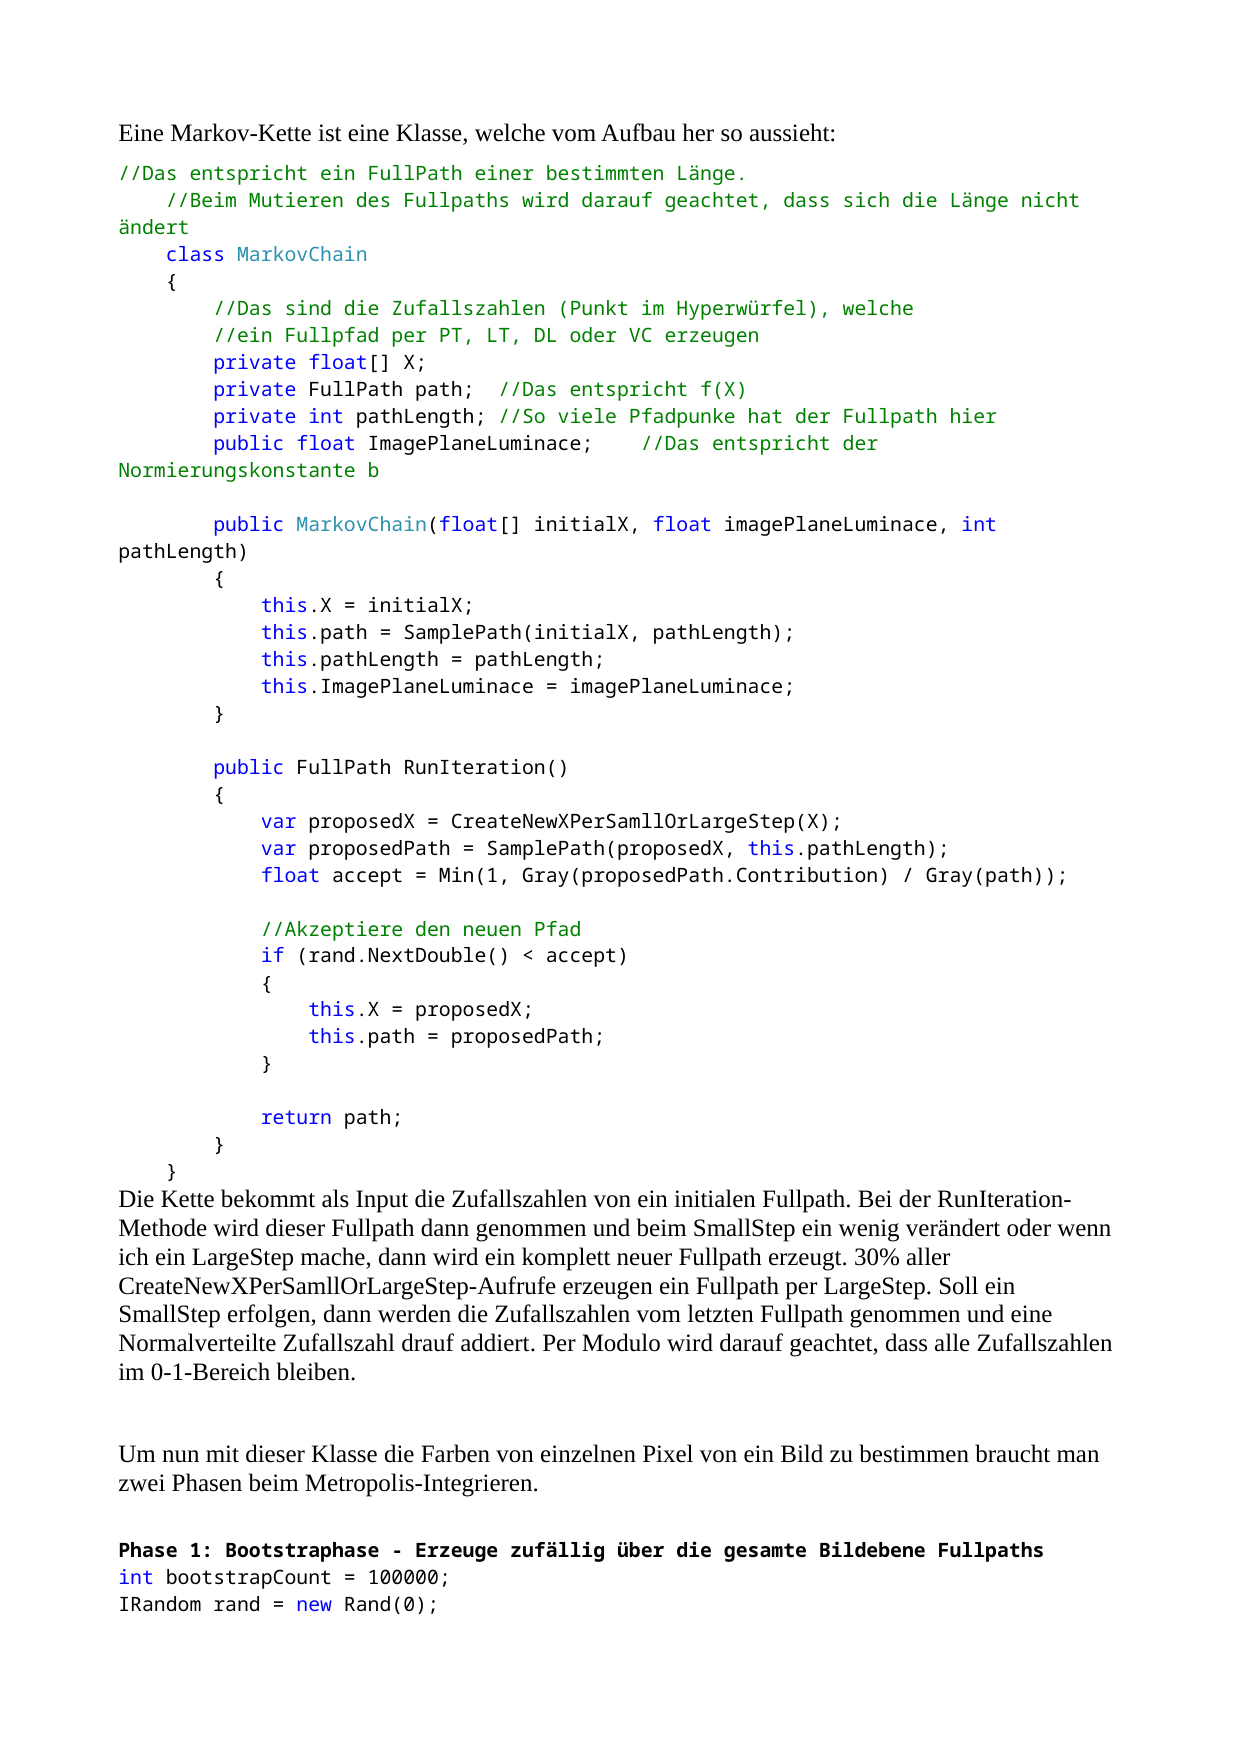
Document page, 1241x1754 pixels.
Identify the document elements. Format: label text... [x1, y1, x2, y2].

text public FullPath RunIteration() [118, 753, 1122, 780]
text private float[] X; [118, 348, 1122, 375]
text this.X = proposedX; [118, 996, 1122, 1023]
text this.X = initialX; [118, 591, 1122, 618]
text if (rand.NextDouble() < accept) [118, 942, 1122, 969]
text { [118, 969, 1122, 996]
text private FullPath path; //Das entspricht f(X) [118, 375, 1122, 402]
text this.path = SamplePath(initialX, pathLength); [118, 618, 1122, 645]
text //ein Fullpfad per PT, LT, DL oder VC erzeugen [118, 321, 1122, 348]
text var proposedPath = SamplePath(proposedX, this.pathLength); [118, 834, 1122, 861]
text this.pathLength = pathLength; [118, 645, 1122, 672]
text IRandom rand = new Rand(0); [118, 1591, 1122, 1617]
text //Das sind die Zufallszahlen (Punkt im Hyperwürfel), welche [118, 294, 1122, 321]
text public float ImagePlaneLuminace; //Das entspricht der Normierungskonstante b [118, 429, 1122, 483]
text Um nun mit dieser Klasse die Farben von einzelnen Pixel von ein Bild zu bestimmen braucht man zwei Phasen beim Metropolis-Integrieren. [118, 1439, 1122, 1497]
text return path; [118, 1104, 1122, 1131]
text public MarkovChain(float[] initialX, float imagePlaneLuminace, int pathLength) [118, 510, 1122, 564]
text float accept = Min(1, Gray(proposedPath.Contribution) / Gray(path)); [118, 861, 1122, 888]
text { [118, 267, 1122, 294]
text //Das entspricht ein FullPath einer bestimmten Länge. [118, 159, 1122, 186]
text class MarkovChain [118, 240, 1122, 267]
text } [118, 1158, 1122, 1184]
text { [118, 780, 1122, 807]
text int bootstrapCount = 100000; [118, 1563, 1122, 1591]
text //Akzeptiere den neuen Pfad [118, 915, 1122, 942]
text private int pathLength; //So viele Pfadpunke hat der Fullpath hier [118, 402, 1122, 429]
text } [118, 699, 1122, 726]
text Phase 1: Bootstraphase - Erzeuge zufällig über die gesamte Bildebene Fullpaths [118, 1537, 1122, 1563]
text } [118, 1050, 1122, 1077]
text Eine Markov-Kette ist eine Klasse, welche vom Aufbau her so aussieht: [118, 118, 1122, 147]
text this.ImagePlaneLuminace = imagePlaneLuminace; [118, 672, 1122, 699]
text this.path = proposedPath; [118, 1023, 1122, 1050]
text var proposedX = CreateNewXPerSamllOrLargeStep(X); [118, 807, 1122, 834]
text //Beim Mutieren des Fullpaths wird darauf geachtet, dass sich die Länge nicht ändert [118, 186, 1122, 240]
text { [118, 564, 1122, 591]
text Die Kette bekommt als Input die Zufallszahlen von ein initialen Fullpath. Bei der RunIteration-Methode wird dieser Fullpath dann genommen und beim SmallStep ein wenig verändert oder wenn ich ein LargeStep mache, dann wird ein komplett neuer Fullpath erzeugt. 30% aller CreateNewXPerSamllOrLargeStep-Aufrufe erzeugen ein Fullpath per LargeStep. Soll ein SmallStep erfolgen, dann werden die Zufallszahlen vom letzten Fullpath genommen und eine Normalverteilte Zufallszahl drauf addiert. Per Modulo wird darauf geachtet, dass alle Zufallszahlen im 0-1-Bereich bleiben. [118, 1184, 1122, 1386]
text } [118, 1131, 1122, 1158]
